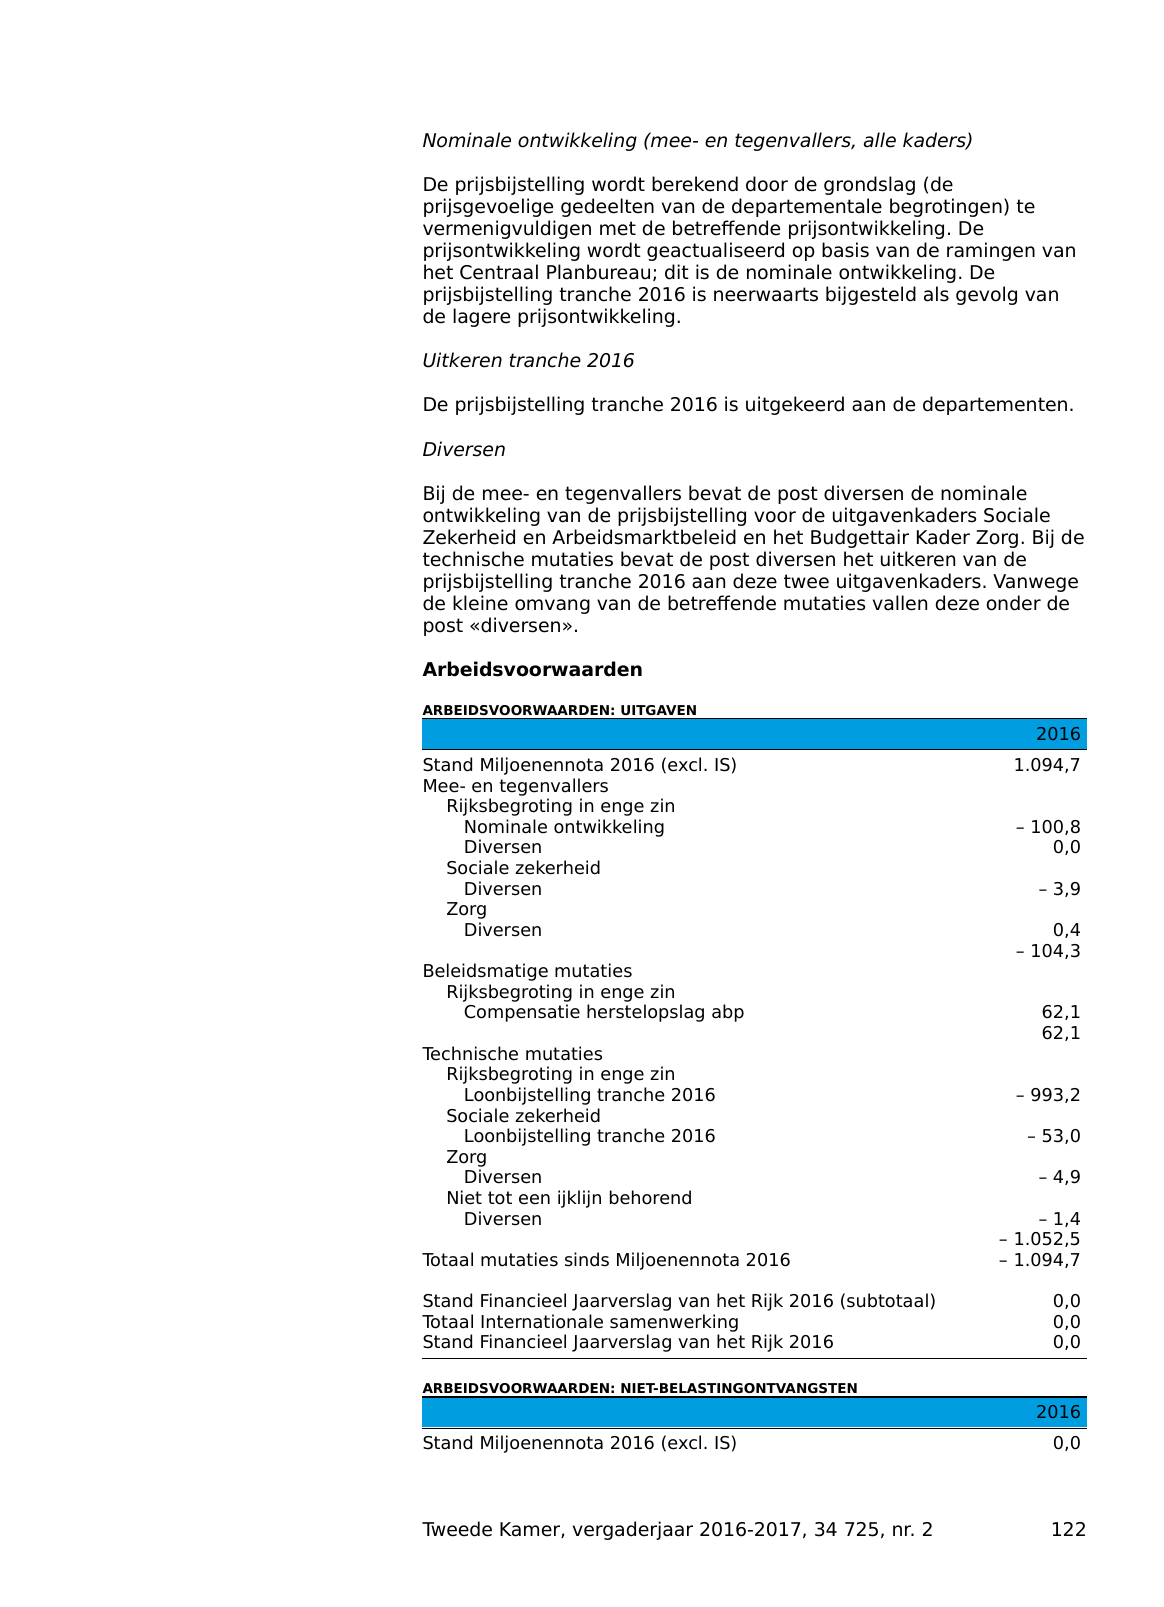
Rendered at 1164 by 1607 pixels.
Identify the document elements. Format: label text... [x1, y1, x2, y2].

table_cell [422, 1147, 440, 1167]
table_cell [422, 1209, 440, 1229]
table_cell [969, 1271, 1087, 1291]
table_cell – 1,4 [969, 1209, 1087, 1229]
table_cell [440, 920, 458, 941]
table_cell 1.094,7 [969, 750, 1087, 776]
table_cell Diversen [458, 1168, 968, 1188]
table_cell Zorg [440, 899, 968, 920]
table_cell [969, 982, 1087, 1002]
table_cell Totaal Internationale samenwerking [422, 1312, 968, 1332]
table_cell Loonbijstelling tranche 2016 [458, 1126, 968, 1147]
text De prijsbijstelling wordt berekend door de grondslag (de prijsgevoelige gedeelten van de departementale begrotingen) te vermenigvuldigen met de betreffende prijsontwikkeling. De prijsontwikkeling wordt geactualiseerd op basis van de ramingen van het Centraal Planbureau; dit is de nominale ontwikkeling. De prijsbijstelling tranche 2016 is neerwaarts bijgesteld als gevolg van de lagere prijsontwikkeling. [422, 174, 1087, 328]
table_header ARBEIDSVOORWAARDEN: NIET-BELASTINGONTVANGSTEN [422, 1381, 1087, 1396]
table_cell [422, 796, 440, 817]
table_cell Technische mutaties [422, 1044, 968, 1064]
table_cell 0,0 [969, 1333, 1087, 1358]
table_cell – 3,9 [969, 879, 1087, 899]
table_cell Stand Miljoenennota 2016 (excl. IS) [422, 1429, 968, 1454]
table_cell Totaal mutaties sinds Miljoenennota 2016 [422, 1250, 968, 1271]
table_cell [440, 1126, 458, 1147]
table_cell [440, 817, 458, 837]
table_cell [458, 1023, 968, 1044]
table_cell [422, 941, 440, 961]
table_cell Compensatie herstelopslag abp [458, 1003, 968, 1023]
table_cell – 1.094,7 [969, 1250, 1087, 1271]
table_cell Stand Miljoenennota 2016 (excl. IS) [422, 750, 968, 776]
table_header ARBEIDSVOORWAARDEN: UITGAVEN [422, 703, 1087, 718]
table_cell [969, 899, 1087, 920]
table_cell Nominale ontwikkeling [458, 817, 968, 837]
table_cell Diversen [458, 879, 968, 899]
table_cell [969, 776, 1087, 796]
table_cell [440, 1003, 458, 1023]
table_cell [422, 838, 440, 858]
table_cell Sociale zekerheid [440, 1106, 968, 1126]
table_cell Niet tot een ijklijn behorend [440, 1188, 968, 1209]
table_cell 2016 [969, 1398, 1087, 1427]
table_cell [422, 899, 440, 920]
table_cell [969, 796, 1087, 817]
subtitle Diversen [422, 438, 1087, 460]
table_cell Beleidsmatige mutaties [422, 961, 968, 982]
table_cell [422, 920, 440, 941]
table_cell [969, 858, 1087, 879]
table_cell Loonbijstelling tranche 2016 [458, 1085, 968, 1106]
table_cell – 53,0 [969, 1126, 1087, 1147]
table_cell [969, 1106, 1087, 1126]
table_cell 0,0 [969, 838, 1087, 858]
table_cell 0,0 [969, 1312, 1087, 1332]
table_cell – 993,2 [969, 1085, 1087, 1106]
table_cell 62,1 [969, 1023, 1087, 1044]
table_cell [422, 1229, 440, 1250]
table_cell [422, 1064, 440, 1085]
table_cell [422, 719, 968, 749]
table_cell – 100,8 [969, 817, 1087, 837]
table_cell [422, 879, 440, 899]
table_cell Zorg [440, 1147, 968, 1167]
subtitle Arbeidsvoorwaarden [422, 659, 1087, 681]
table_cell 2016 [969, 719, 1087, 749]
table_cell [422, 1023, 440, 1044]
table_cell Diversen [458, 838, 968, 858]
table_cell [440, 1023, 458, 1044]
table_cell – 1.052,5 [969, 1229, 1087, 1250]
table_cell [422, 817, 440, 837]
table_cell – 4,9 [969, 1168, 1087, 1188]
table_cell Stand Financieel Jaarverslag van het Rijk 2016 (subtotaal) [422, 1291, 968, 1312]
table_cell Diversen [458, 1209, 968, 1229]
table_cell [422, 1003, 440, 1023]
table_cell [969, 1044, 1087, 1064]
table_cell Sociale zekerheid [440, 858, 968, 879]
table_cell [440, 1229, 458, 1250]
table_cell [969, 1188, 1087, 1209]
table_cell [969, 1064, 1087, 1085]
table_cell [969, 1147, 1087, 1167]
table_cell [458, 941, 968, 961]
table_cell Mee- en tegenvallers [422, 776, 968, 796]
table_cell [422, 1168, 440, 1188]
table_cell Rijksbegroting in enge zin [440, 982, 968, 1002]
table_cell Diversen [458, 920, 968, 941]
table_cell [440, 941, 458, 961]
text Bij de mee- en tegenvallers bevat de post diversen de nominale ontwikkeling van de prijsbijstelling voor de uitgavenkaders Sociale Zekerheid en Arbeidsmarktbeleid en het Budgettair Kader Zorg. Bij de technische mutaties bevat de post diversen het uitkeren van de prijsbijstelling tranche 2016 aan deze twee uitgavenkaders. Vanwege de kleine omvang van de betreffende mutaties vallen deze onder de post «diversen». [422, 483, 1087, 636]
table_cell Stand Financieel Jaarverslag van het Rijk 2016 [422, 1333, 968, 1358]
table_cell [422, 858, 440, 879]
table_cell [422, 1188, 440, 1209]
table_cell [440, 879, 458, 899]
table_cell [422, 1126, 440, 1147]
table_cell [440, 1209, 458, 1229]
table_cell [458, 1271, 968, 1291]
subtitle Nominale ontwikkeling (mee- en tegenvallers, alle kaders) [422, 130, 1087, 152]
table_cell [422, 982, 440, 1002]
table_cell [440, 1271, 458, 1291]
text De prijsbijstelling tranche 2016 is uitgekeerd aan de departementen. [422, 394, 1087, 416]
table_cell Rijksbegroting in enge zin [440, 1064, 968, 1085]
table_cell [422, 1106, 440, 1126]
table_cell [422, 1271, 440, 1291]
table_cell [440, 838, 458, 858]
table_cell [440, 1168, 458, 1188]
table_cell 62,1 [969, 1003, 1087, 1023]
table_cell Rijksbegroting in enge zin [440, 796, 968, 817]
table_cell [458, 1229, 968, 1250]
table_cell 0,4 [969, 920, 1087, 941]
table_cell 0,0 [969, 1429, 1087, 1454]
table_cell [440, 1085, 458, 1106]
table_cell – 104,3 [969, 941, 1087, 961]
table_cell [422, 1085, 440, 1106]
subtitle Uitkeren tranche 2016 [422, 350, 1087, 372]
table_cell [422, 1398, 968, 1427]
table_cell 0,0 [969, 1291, 1087, 1312]
table_cell [969, 961, 1087, 982]
